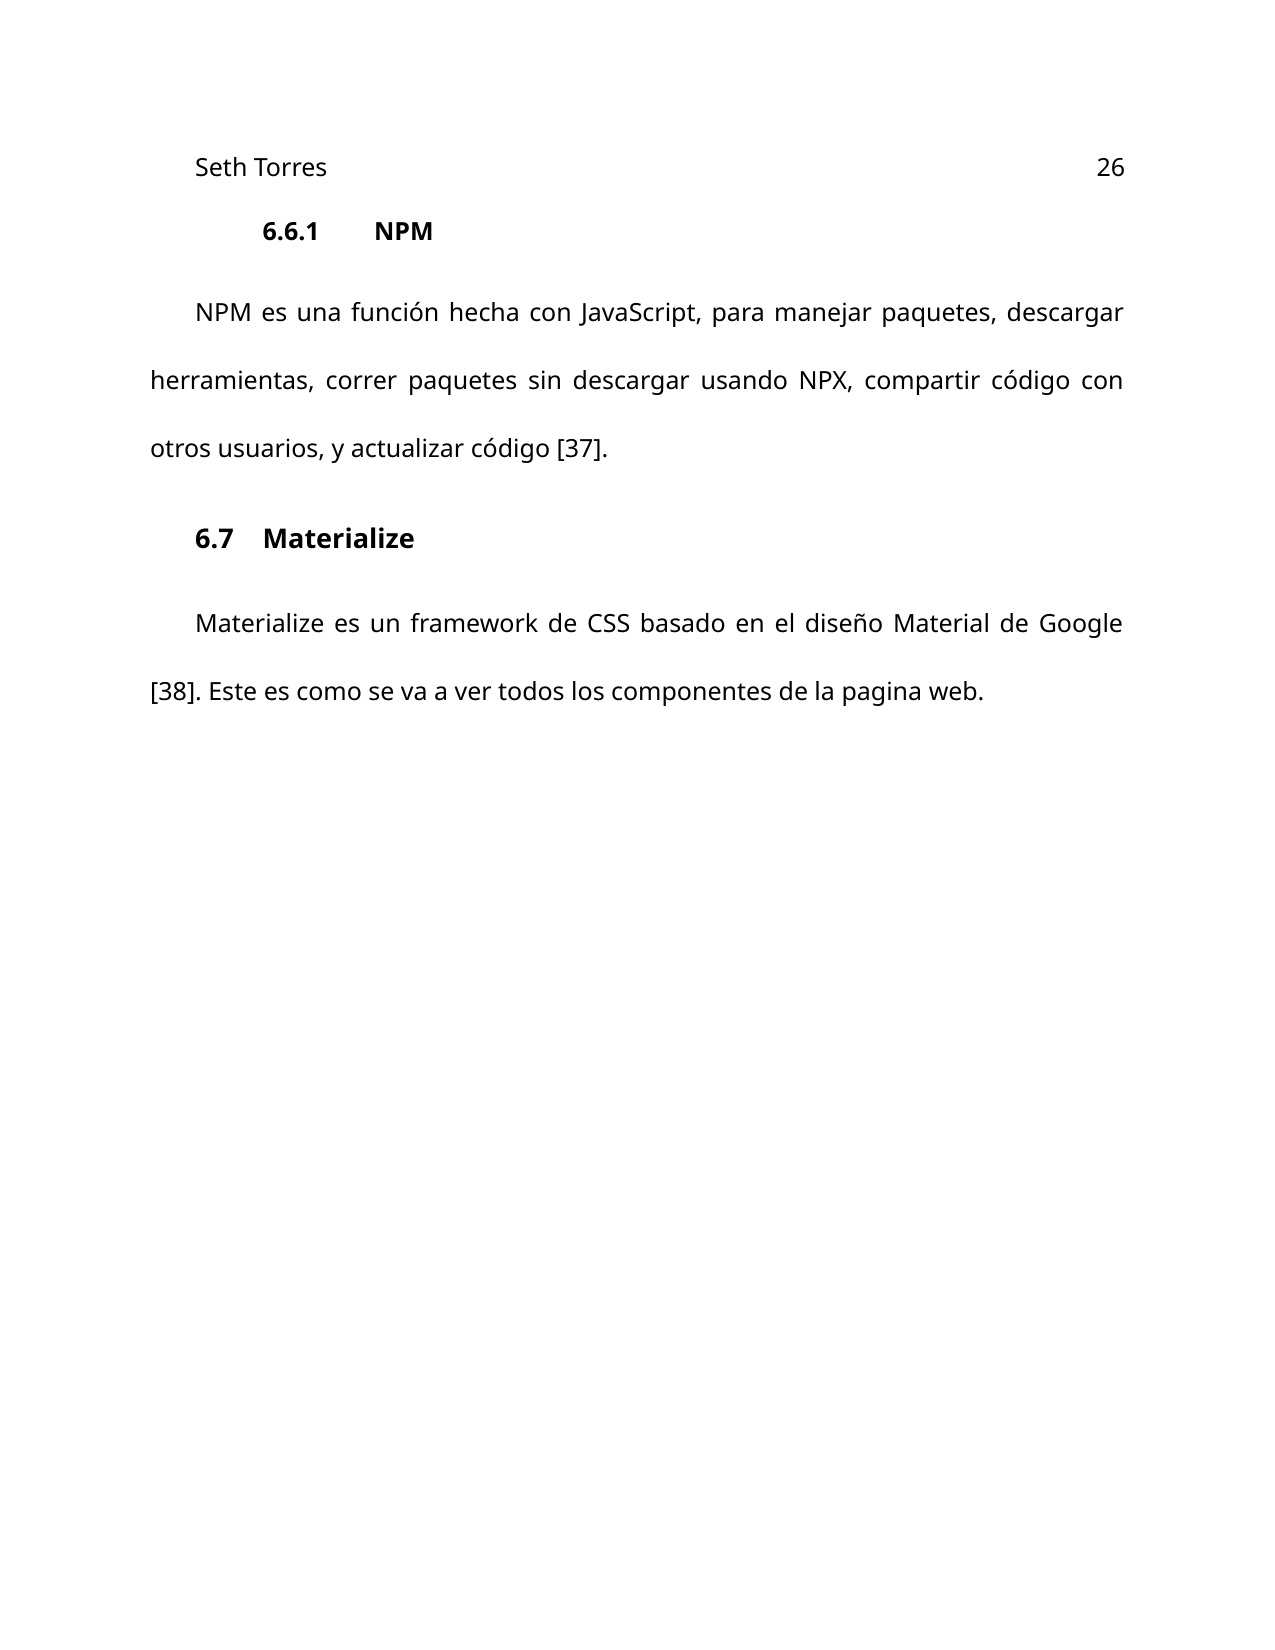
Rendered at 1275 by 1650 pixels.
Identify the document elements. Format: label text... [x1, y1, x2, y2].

text Materialize es un framework de CSS basado en el diseño Material de Google [38]. Este es como se va a ver todos los componentes de la pagina web. [150, 606, 1125, 708]
subtitle Materialize [150, 519, 1125, 556]
text NPM es una función hecha con JavaScript, para manejar paquetes, descargar herramientas, correr paquetes sin descargar usando NPX, compartir código con otros usuarios, y actualizar código [37]. [150, 294, 1125, 464]
subtitle NPM [262, 213, 1125, 248]
